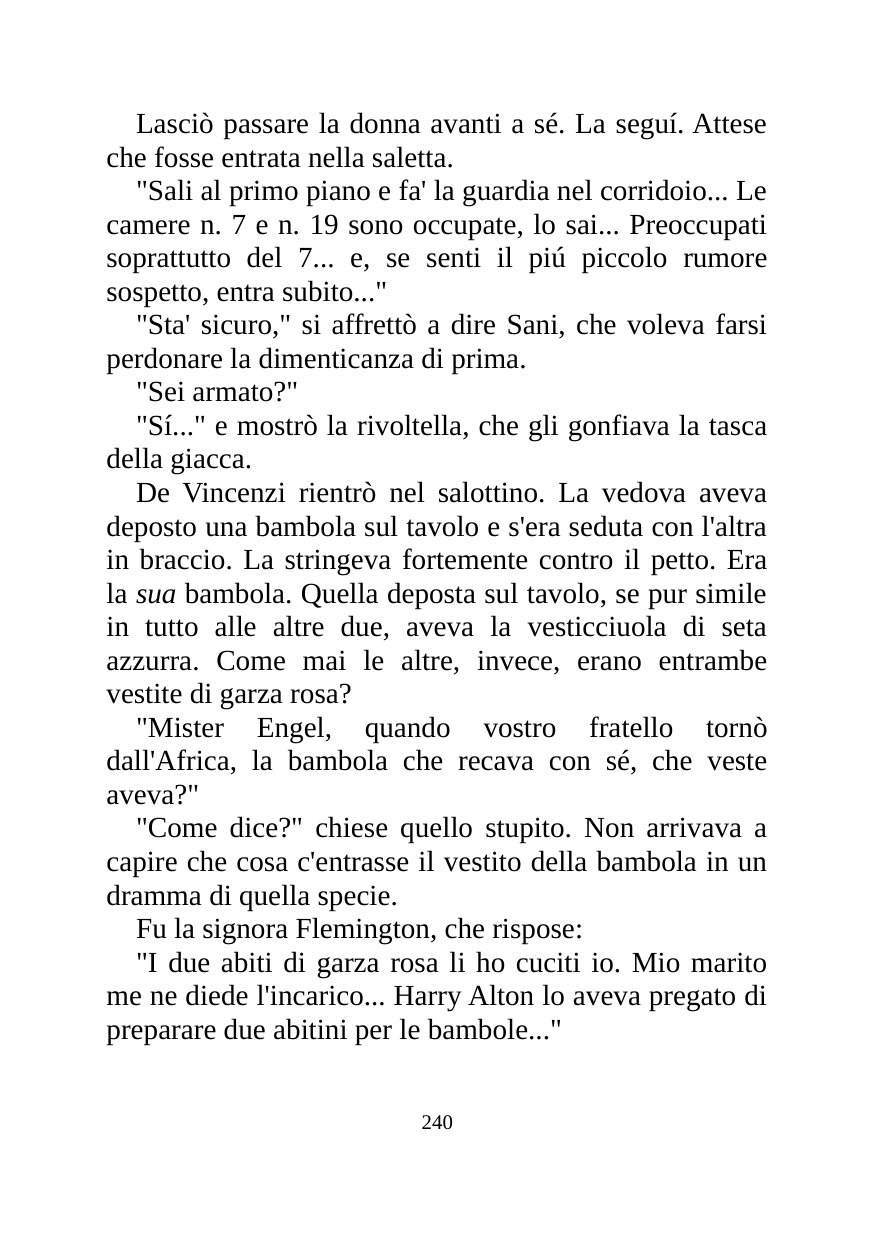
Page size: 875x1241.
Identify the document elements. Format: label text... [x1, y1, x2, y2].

text "Sí..." e mostrò la rivoltella, che gli gonfiava la tasca della giacca. [106, 408, 768, 475]
text Fu la signora Flemington, che rispose: [106, 911, 768, 945]
text "Sei armato?" [106, 374, 768, 408]
text "Sali al primo piano e fa' la guardia nel corridoio... Le camere n. 7 e n. 19 sono occupate, lo sai... Preoccupati soprattutto del 7... e, se senti il piú piccolo rumore sospetto, entra subito..." [106, 173, 768, 307]
text De Vincenzi rientrò nel salottino. La vedova aveva deposto una bambola sul tavolo e s'era seduta con l'altra in braccio. La stringeva fortemente contro il petto. Era la sua bambola. Quella deposta sul tavolo, se pur simile in tutto alle altre due, aveva la vesticciuola di seta azzurra. Come mai le altre, invece, erano entrambe vestite di garza rosa? [106, 475, 768, 710]
text "I due abiti di garza rosa li ho cuciti io. Mio marito me ne diede l'incarico... Harry Alton lo aveva pregato di preparare due abitini per le bambole..." [106, 945, 768, 1045]
text "Sta' sicuro," si affrettò a dire Sani, che voleva farsi perdonare la dimenticanza di prima. [106, 307, 768, 374]
text "Mister Engel, quando vostro fratello tornò dall'Africa, la bambola che recava con sé, che veste aveva?" [106, 710, 768, 811]
text Lasciò passare la donna avanti a sé. La seguí. Attese che fosse entrata nella saletta. [106, 106, 768, 173]
text "Come dice?" chiese quello stupito. Non arrivava a capire che cosa c'entrasse il vestito della bambola in un dramma di quella specie. [106, 811, 768, 911]
